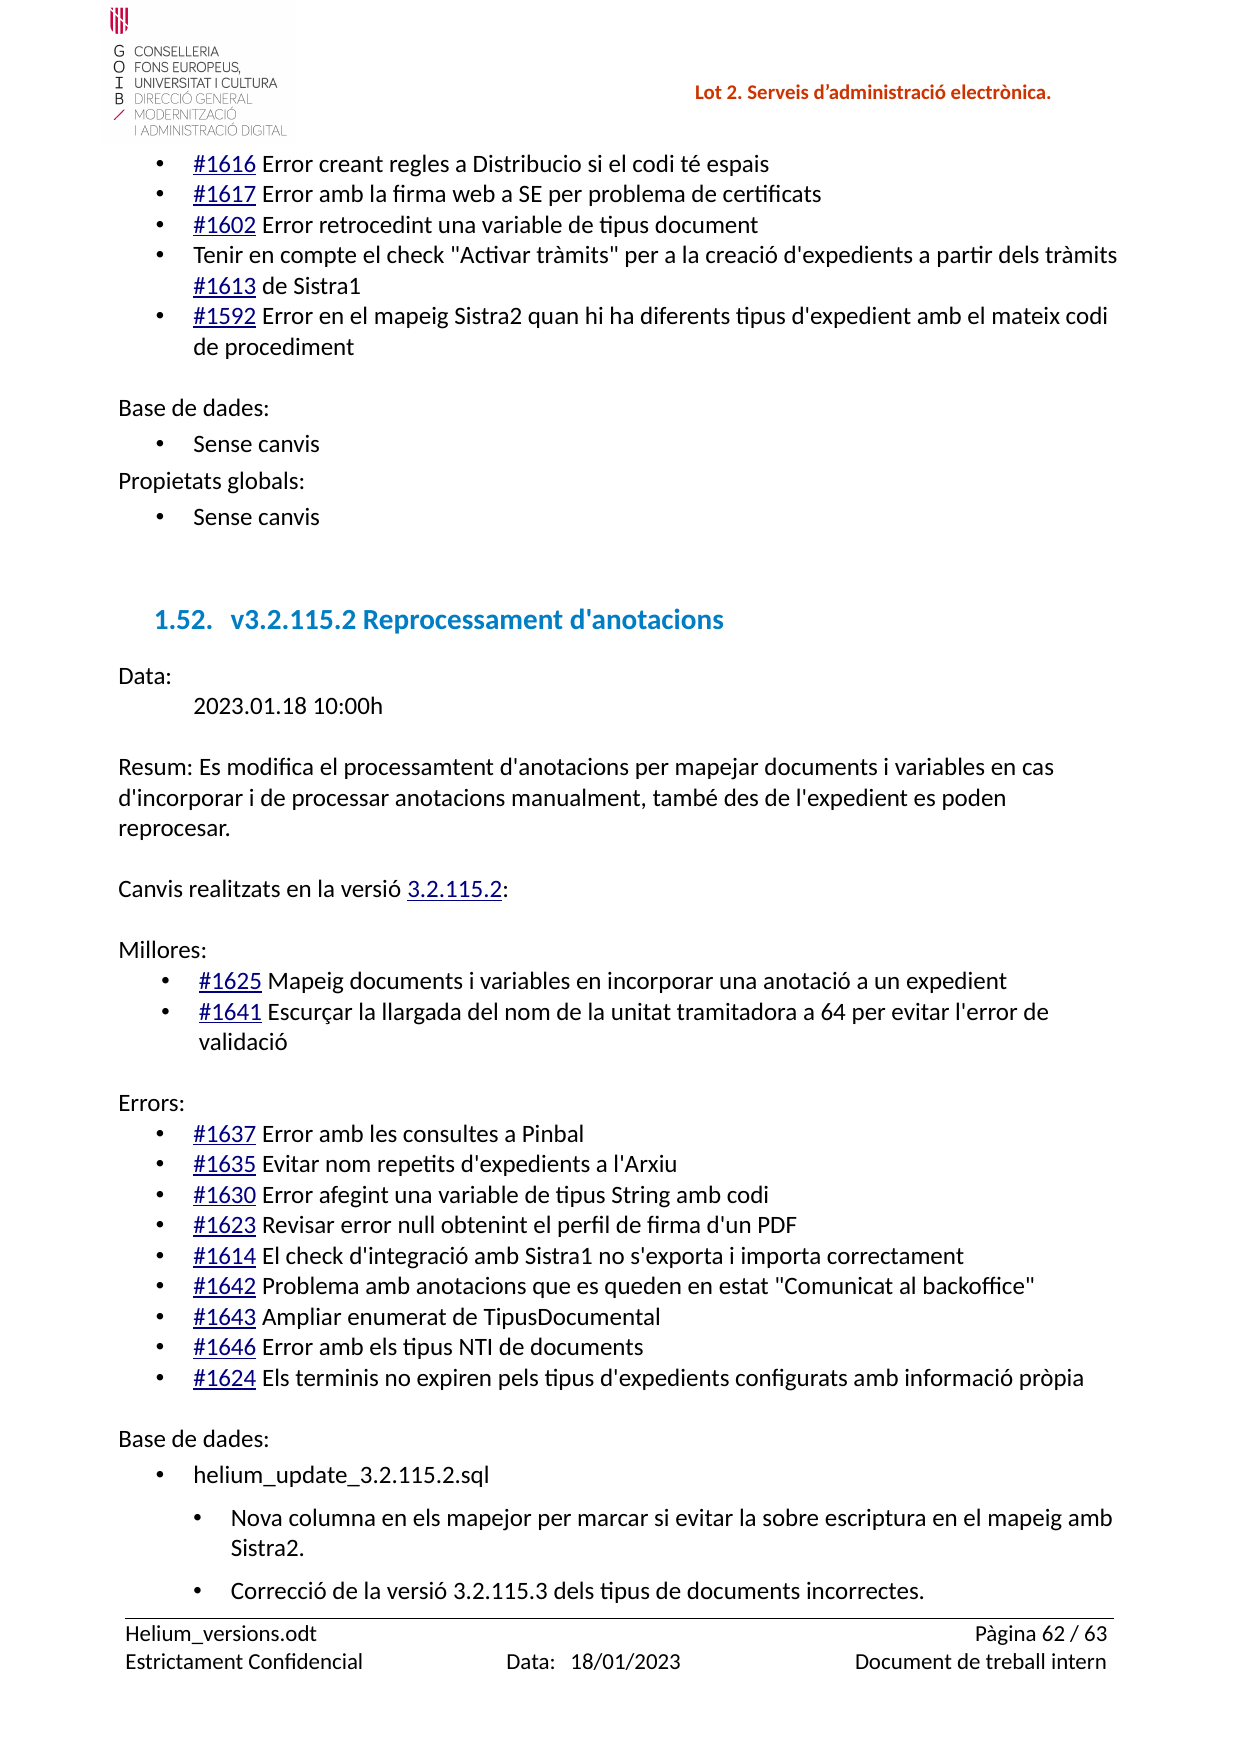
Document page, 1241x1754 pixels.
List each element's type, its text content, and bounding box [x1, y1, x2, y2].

list #1616 Error creant regles a Distribucio si el codi té espais [156, 148, 1122, 178]
list #1602 Error retrocedint una variable de tipus document [156, 209, 1122, 239]
list #1624 Els terminis no expiren pels tipus d'expedients configurats amb informació pròpia [156, 1362, 1122, 1392]
list Tenir en compte el check "Activar tràmits" per a la creació d'expedients a partir dels tràmits #1613 de Sistra1 [156, 239, 1122, 300]
list Nova columna en els mapejor per marcar si evitar la sobre escriptura en el mapeig amb Sistra2. [193, 1502, 1122, 1563]
text Errors: [118, 1087, 1122, 1118]
text Base de dades: [118, 1423, 1122, 1453]
list #1641 Escurçar la llargada del nom de la unitat tramitadora a 64 per evitar l'error de validació [161, 996, 1122, 1057]
list #1646 Error amb els tipus NTI de documents [156, 1331, 1122, 1362]
list helium_update_3.2.115.2.sql [156, 1459, 1122, 1490]
text Canvis realitzats en la versió 3.2.115.2: [118, 874, 1122, 904]
list #1592 Error en el mapeig Sistra2 quan hi ha diferents tipus d'expedient amb el mateix codi de procediment [156, 300, 1122, 361]
text Data: [118, 660, 1122, 691]
list Correcció de la versió 3.2.115.3 dels tipus de documents incorrectes. [193, 1575, 1122, 1605]
text Base de dades: [118, 392, 1122, 422]
list #1614 El check d'integració amb Sistra1 no s'exporta i importa correctament [156, 1240, 1122, 1270]
list Sense canvis [156, 501, 1122, 532]
list #1643 Ampliar enumerat de TipusDocumental [156, 1301, 1122, 1331]
text Propietats globals: [118, 465, 1122, 495]
subtitle v3.2.115.2 Reprocessament d'anotacions [153, 601, 1122, 636]
text Resum: Es modifica el processamtent d'anotacions per mapejar documents i variables en cas d'incorporar i de processar anotacions manualment, també des de l'expedient es poden reprocesar. [118, 752, 1122, 843]
list #1617 Error amb la firma web a SE per problema de certificats [156, 178, 1122, 209]
list #1630 Error afegint una variable de tipus String amb codi [156, 1179, 1122, 1209]
list Sense canvis [156, 428, 1122, 459]
list #1642 Problema amb anotacions que es queden en estat "Comunicat al backoffice" [156, 1270, 1122, 1301]
text 2023.01.18 10:00h [118, 691, 1122, 721]
list #1623 Revisar error null obtenint el perfil de firma d'un PDF [156, 1209, 1122, 1240]
text Millores: [118, 935, 1122, 965]
picture [100, 0, 297, 144]
list #1625 Mapeig documents i variables en incorporar una anotació a un expedient [161, 965, 1122, 996]
list #1635 Evitar nom repetits d'expedients a l'Arxiu [156, 1148, 1122, 1179]
list #1637 Error amb les consultes a Pinbal [156, 1118, 1122, 1148]
